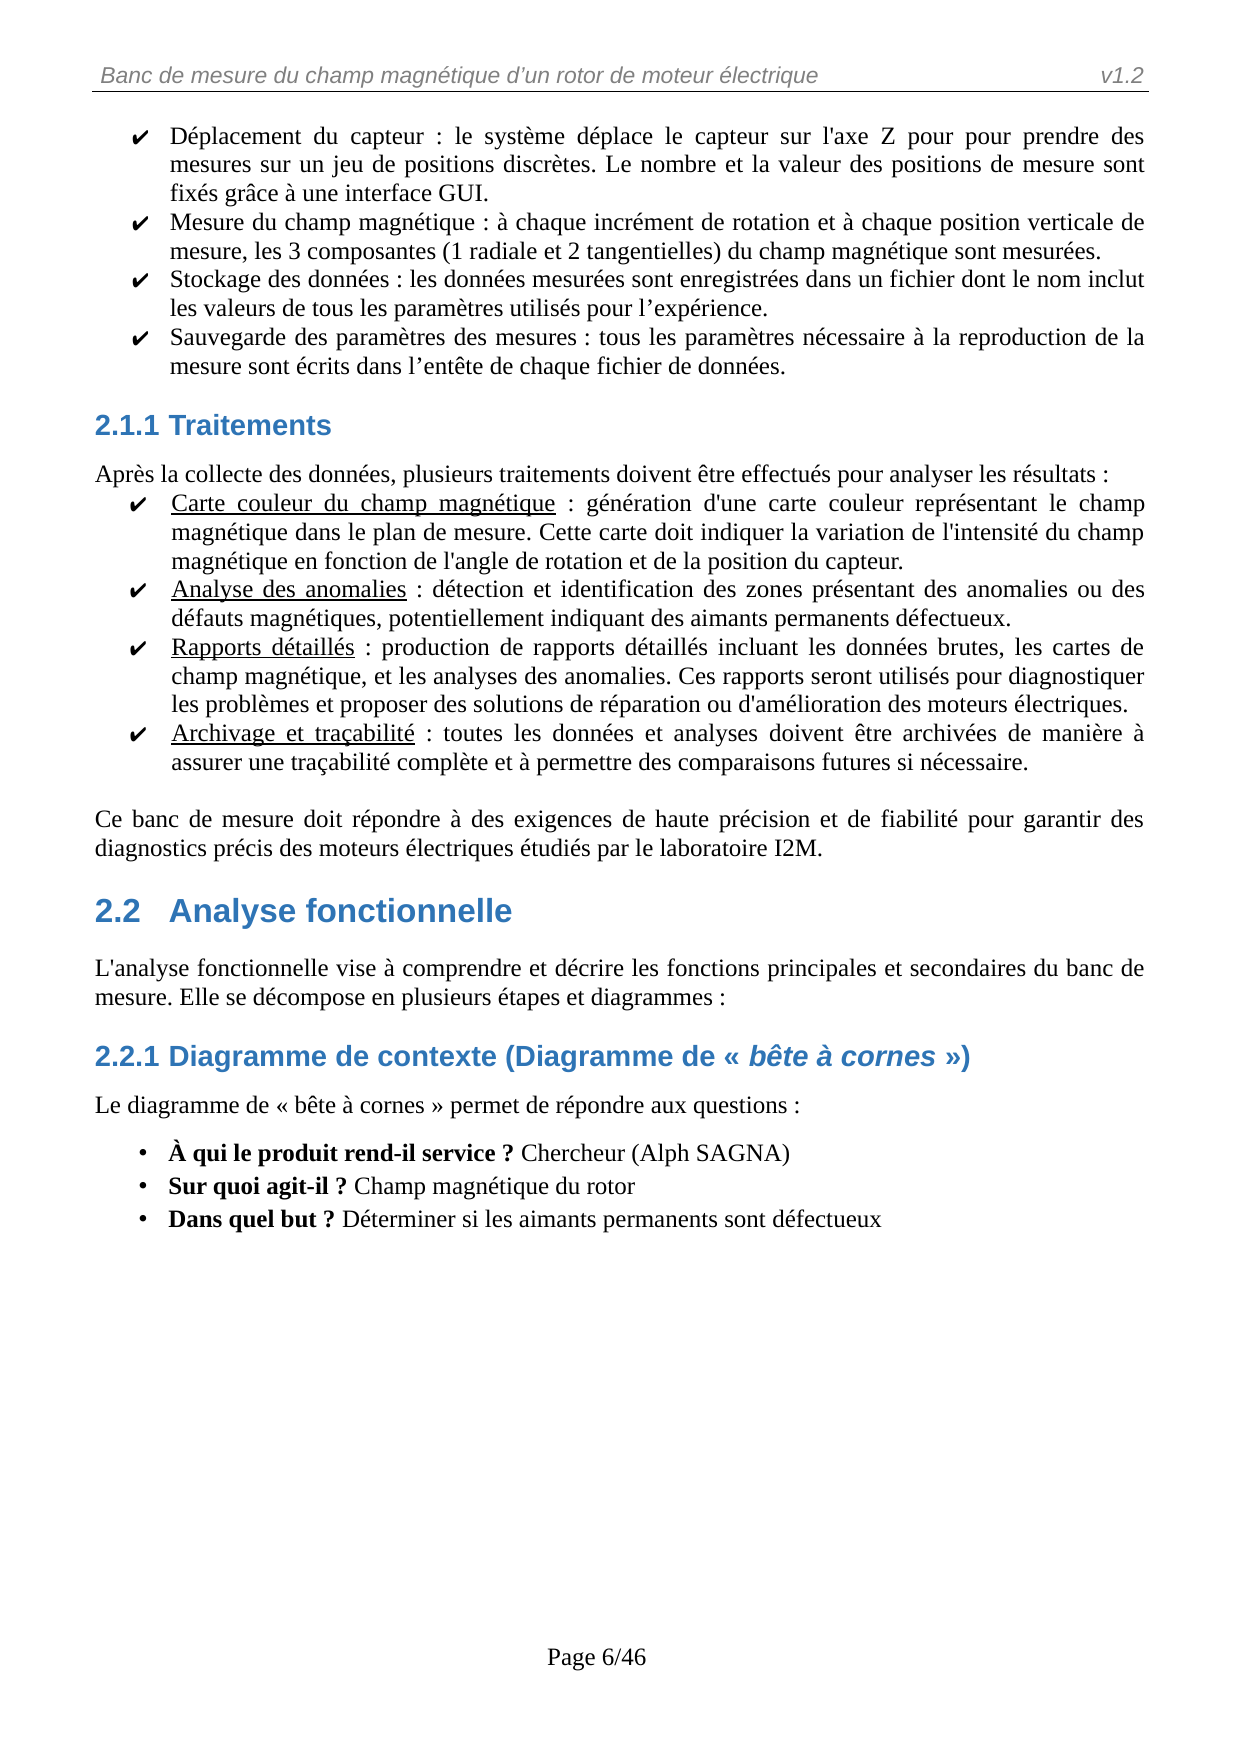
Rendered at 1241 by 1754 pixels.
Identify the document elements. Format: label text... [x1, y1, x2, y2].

list Mesure du champ magnétique : à chaque incrément de rotation et à chaque position verticale de mesure, les 3 composantes (1 radiale et 2 tangentielles) du champ magnétique sont mesurées. [132, 207, 1146, 264]
list Carte couleur du champ magnétique : génération d'une carte couleur représentant le champ magnétique dans le plan de mesure. Cette carte doit indiquer la variation de l'intensité du champ magnétique en fonction de l'angle de rotation et de la position du capteur. [130, 488, 1146, 574]
subtitle Traitements [94, 408, 1146, 442]
list À qui le produit rend-il service ? Chercheur (Alph SAGNA) [139, 1138, 1146, 1167]
text L'analyse fonctionnelle vise à comprendre et décrire les fonctions principales et secondaires du banc de mesure. Elle se décompose en plusieurs étapes et diagrammes : [94, 953, 1146, 1010]
subtitle Analyse fonctionnelle [94, 891, 1146, 929]
list Sauvegarde des paramètres des mesures : tous les paramètres nécessaire à la reproduction de la mesure sont écrits dans l’entête de chaque fichier de données. [132, 322, 1146, 379]
list Rapports détaillés : production de rapports détaillés incluant les données brutes, les cartes de champ magnétique, et les analyses des anomalies. Ces rapports seront utilisés pour diagnostiquer les problèmes et proposer des solutions de réparation ou d'amélioration des moteurs électriques. [130, 632, 1146, 718]
text Ce banc de mesure doit répondre à des exigences de haute précision et de fiabilité pour garantir des diagnostics précis des moteurs électriques étudiés par le laboratoire I2M. [94, 804, 1146, 862]
list Analyse des anomalies : détection et identification des zones présentant des anomalies ou des défauts magnétiques, potentiellement indiquant des aimants permanents défectueux. [130, 574, 1146, 632]
list Stockage des données : les données mesurées sont enregistrées dans un fichier dont le nom inclut les valeurs de tous les paramètres utilisés pour l’expérience. [132, 264, 1146, 322]
subtitle Diagramme de contexte (Diagramme de « bête à cornes ») [94, 1039, 1146, 1073]
text Après la collecte des données, plusieurs traitements doivent être effectués pour analyser les résultats : [94, 459, 1146, 488]
list Dans quel but ? Déterminer si les aimants permanents sont défectueux [139, 1204, 1146, 1266]
list Sur quoi agit-il ? Champ magnétique du rotor [139, 1171, 1146, 1200]
list Archivage et traçabilité : toutes les données et analyses doivent être archivées de manière à assurer une traçabilité complète et à permettre des comparaisons futures si nécessaire. [130, 718, 1146, 776]
list Déplacement du capteur : le système déplace le capteur sur l'axe Z pour pour prendre des mesures sur un jeu de positions discrètes. Le nombre et la valeur des positions de mesure sont fixés grâce à une interface GUI. [132, 121, 1146, 207]
text Le diagramme de « bête à cornes » permet de répondre aux questions : [94, 1090, 1146, 1119]
